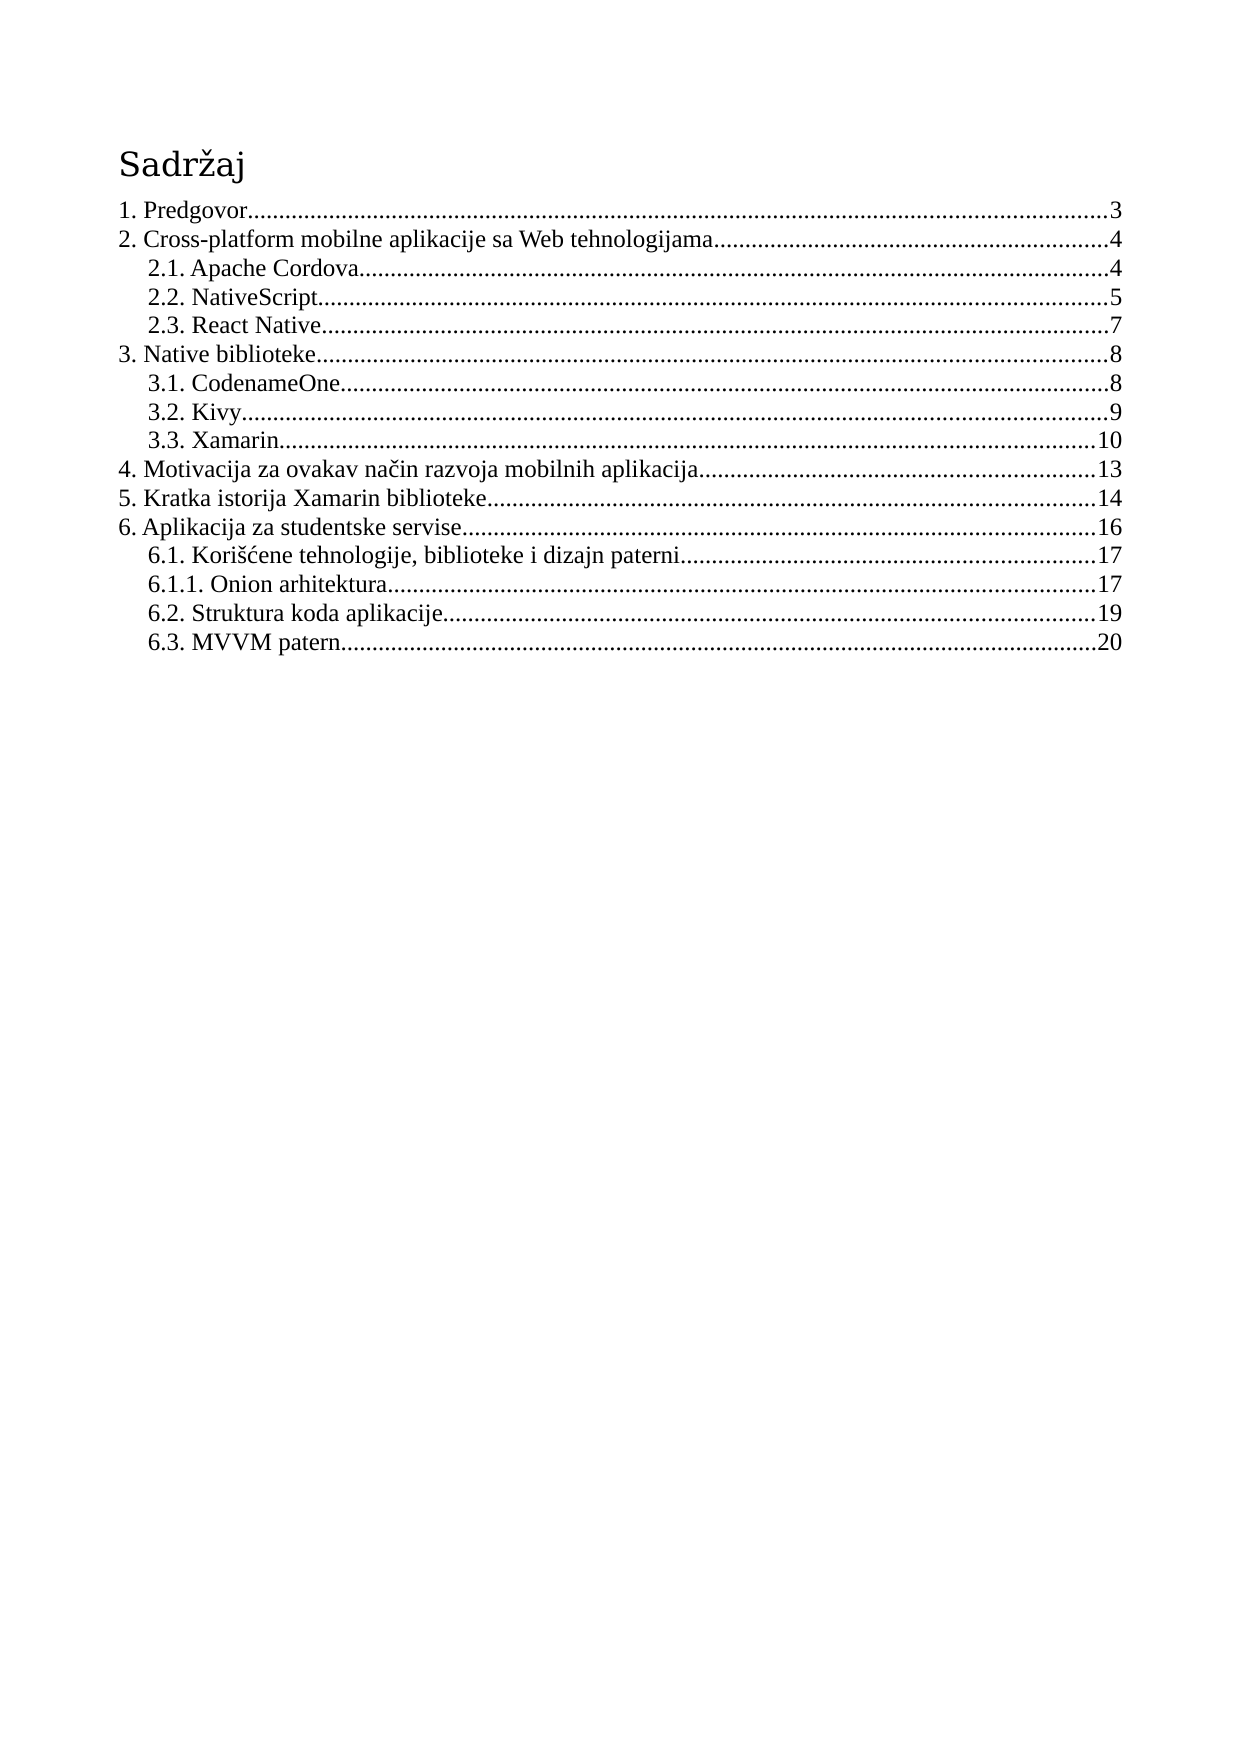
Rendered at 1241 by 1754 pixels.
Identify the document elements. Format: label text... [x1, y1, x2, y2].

text 6.1. Korišćene tehnologije, biblioteke i dizajn paterni 17 [148, 541, 1122, 569]
text 3.2. Kivy 9 [148, 397, 1122, 426]
text 5. Kratka istorija Xamarin biblioteke 14 [118, 483, 1122, 512]
text 2.3. React Native 7 [148, 311, 1122, 339]
text 2.1. Apache Cordova 4 [148, 253, 1122, 282]
text 3. Native biblioteke 8 [118, 339, 1122, 368]
text 3.1. CodenameOne 8 [148, 368, 1122, 397]
subtitle Sadržaj [118, 143, 1122, 183]
text 3.3. Xamarin 10 [148, 426, 1122, 454]
text 4. Motivacija za ovakav način razvoja mobilnih aplikacija 13 [118, 454, 1122, 483]
text 2. Cross-platform mobilne aplikacije sa Web tehnologijama 4 [118, 224, 1122, 253]
text 6.1.1. Onion arhitektura 17 [148, 569, 1122, 598]
text 6. Aplikacija za studentske servise 16 [118, 512, 1122, 541]
text 2.2. NativeScript 5 [148, 282, 1122, 311]
text 6.3. MVVM patern 20 [148, 627, 1122, 656]
text 1. Predgovor 3 [118, 196, 1122, 224]
text 6.2. Struktura koda aplikacije 19 [148, 598, 1122, 627]
